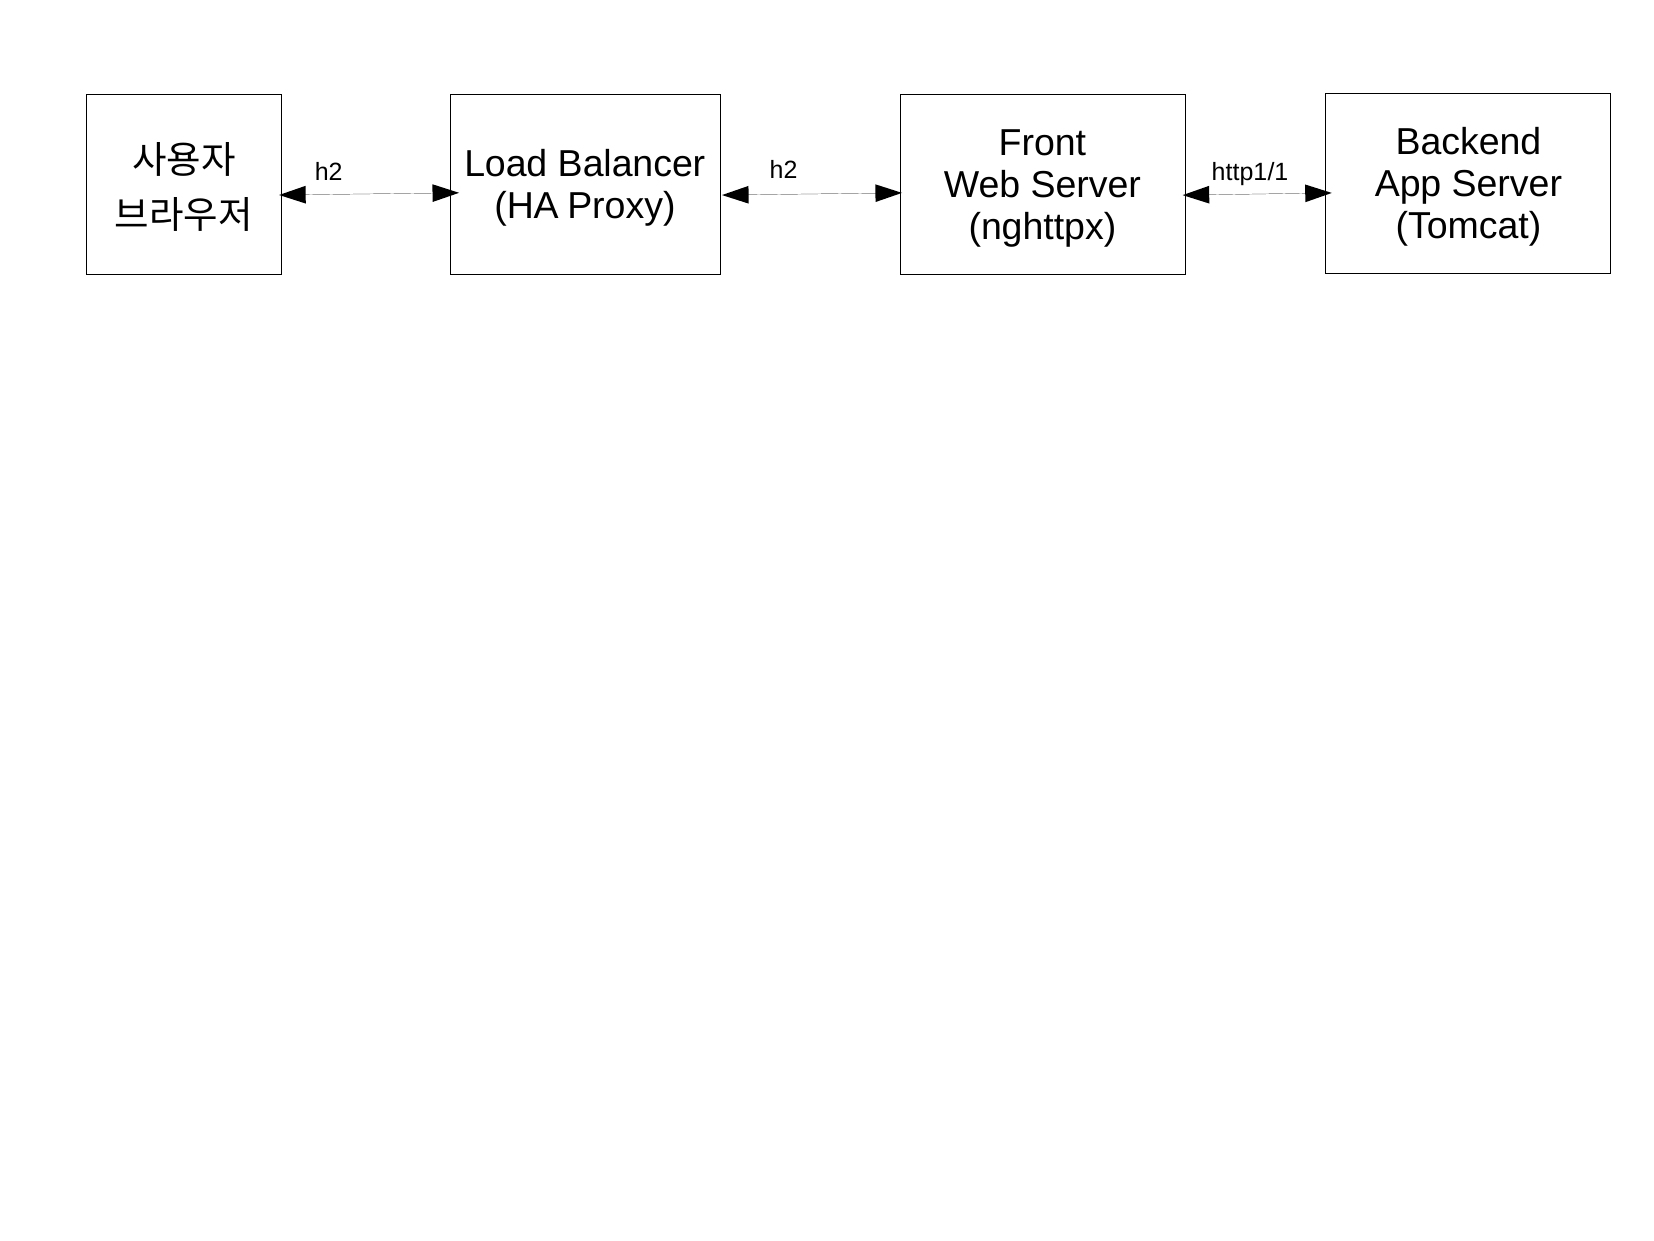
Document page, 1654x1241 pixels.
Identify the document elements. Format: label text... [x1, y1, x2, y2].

text_box h2 [300, 150, 466, 193]
text_box http1/1 [1196, 150, 1325, 193]
text_box Front Web Server (nghttpx) [900, 94, 1186, 275]
text_box 사용자 브라우저 [86, 94, 282, 275]
text_box Backend App Server (Tomcat) [1325, 93, 1611, 274]
text_box Load Balancer (HA Proxy) [450, 94, 721, 275]
text_box h2 [754, 148, 900, 192]
